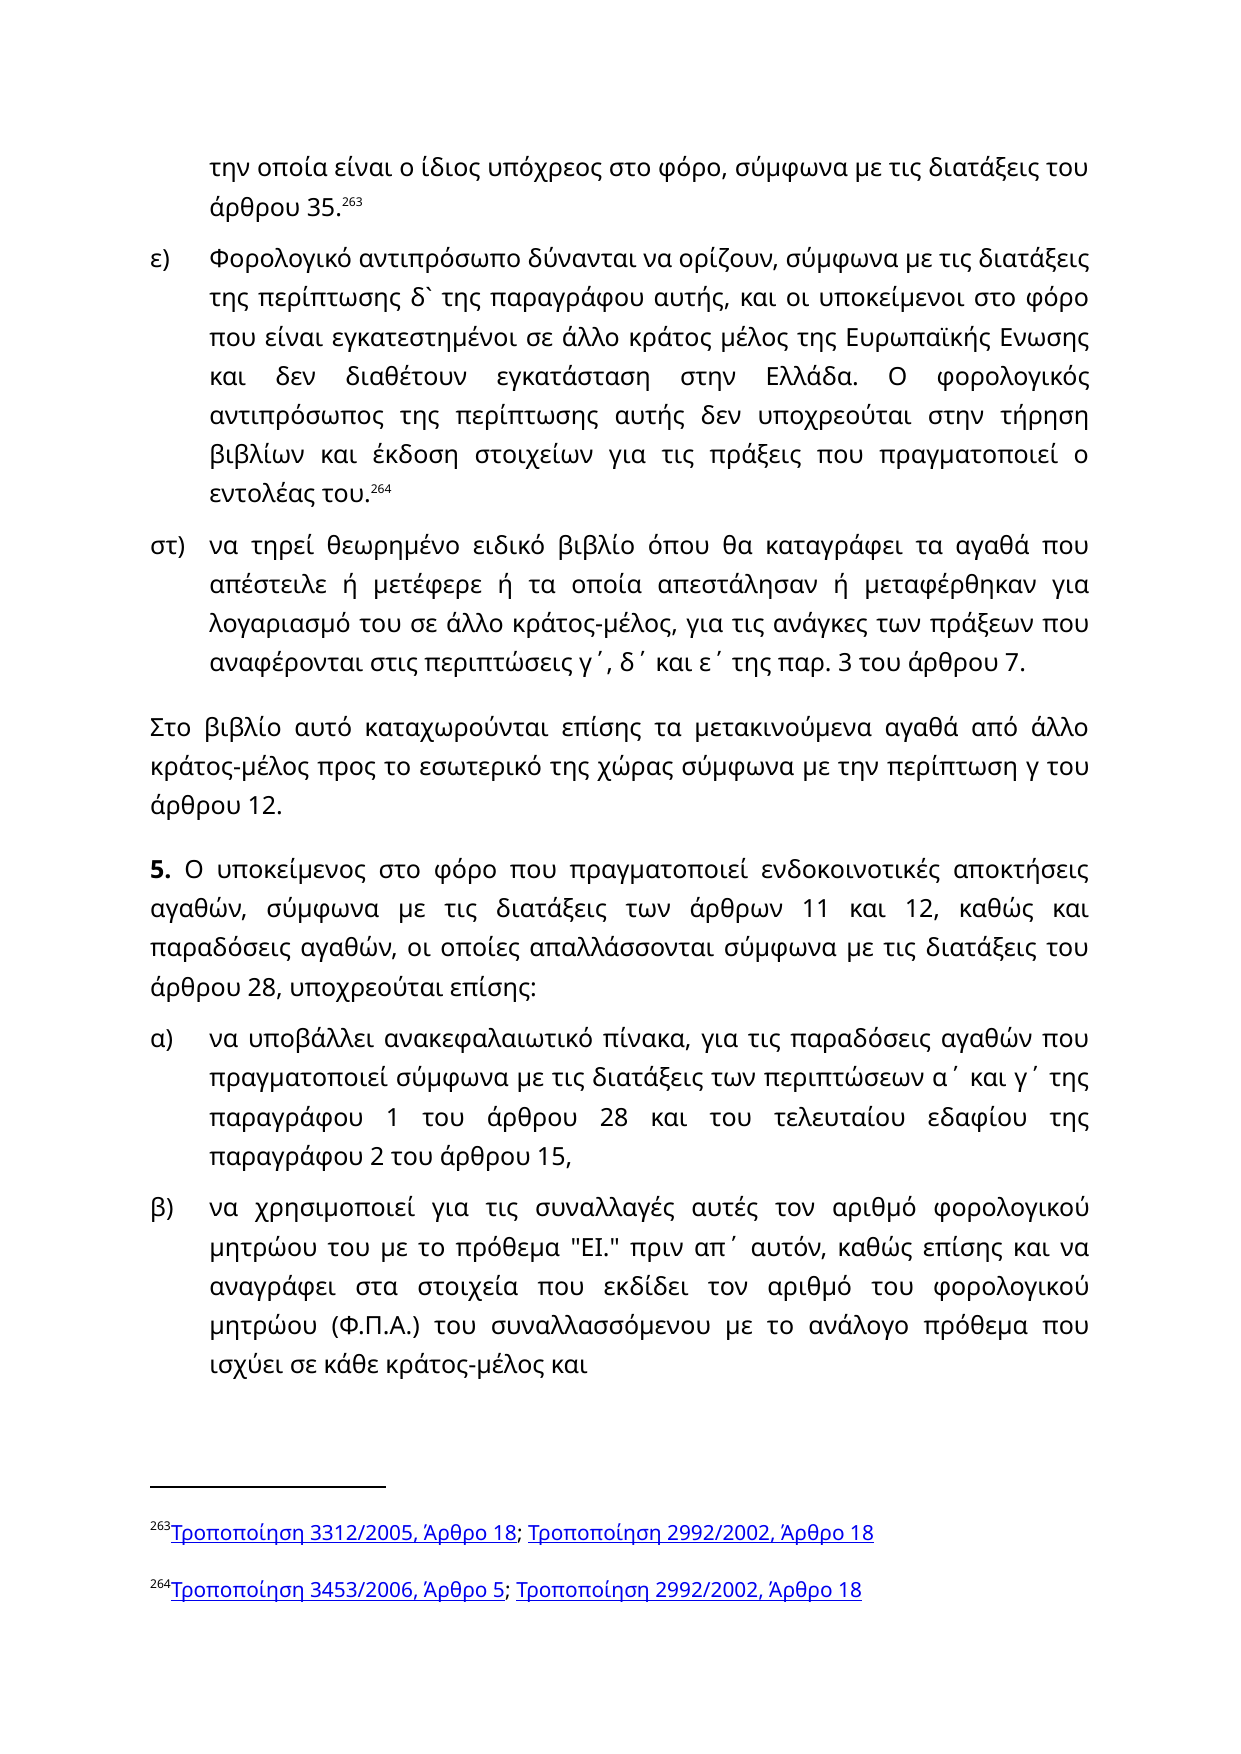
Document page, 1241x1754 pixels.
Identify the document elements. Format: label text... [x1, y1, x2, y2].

text Τροποποίηση 3453/2006, Άρθρο 5; Τροποποίηση 2992/2002, Άρθρο 18 [150, 1576, 1090, 1604]
list α) να υποβάλλει ανακεφαλαιωτικό πίνακα, για τις παραδόσεις αγαθών που πραγματοποιεί σύμφωνα με τις διατάξεις των περιπτώσεων α΄ και γ΄ της παραγράφου 1 του άρθρου 28 και του τελευταίου εδαφίου της παραγράφου 2 του άρθρου 15, [150, 1021, 1090, 1172]
list την οποία είναι ο ίδιος υπόχρεος στο φόρο, σύμφωνα με τις διατάξεις του άρθρου 35. [150, 150, 1090, 223]
text Στο βιβλίο αυτό καταχωρούνται επίσης τα μετακινούμενα αγαθά από άλλο κράτος-μέλος προς το εσωτερικό της χώρας σύμφωνα με την περίπτωση γ του άρθρου 12. [150, 709, 1090, 822]
list β) να χρησιμοποιεί για τις συναλλαγές αυτές τον αριθμό φορολογικού μητρώου του με το πρόθεμα "ΕΙ." πριν απ΄ αυτόν, καθώς επίσης και να αναγράφει στα στοιχεία που εκδίδει τον αριθμό του φορολογικού μητρώου (Φ.Π.Α.) του συναλλασσόμενου με το ανάλογο πρόθεμα που ισχύει σε κάθε κράτος-μέλος και [150, 1190, 1090, 1381]
list ε) Φορολογικό αντιπρόσωπο δύνανται να ορίζουν, σύμφωνα με τις διατάξεις της περίπτωσης δ` της παραγράφου αυτής, και οι υποκείμενοι στο φόρο που είναι εγκατεστημένοι σε άλλο κράτος μέλος της Ευρωπαϊκής Ενωσης και δεν διαθέτουν εγκατάσταση στην Ελλάδα. Ο φορολογικός αντιπρόσωπος της περίπτωσης αυτής δεν υποχρεούται στην τήρηση βιβλίων και έκδοση στοιχείων για τις πράξεις που πραγματοποιεί ο εντολέας του. [150, 241, 1090, 510]
list στ) να τηρεί θεωρημένο ειδικό βιβλίο όπου θα καταγράφει τα αγαθά που απέστειλε ή μετέφερε ή τα οποία απεστάλησαν ή μεταφέρθηκαν για λογαριασμό του σε άλλο κράτος-μέλος, για τις ανάγκες των πράξεων που αναφέρονται στις περιπτώσεις γ΄, δ΄ και ε΄ της παρ. 3 του άρθρου 7. [150, 527, 1090, 679]
text 5. Ο υποκείμενος στο φόρο που πραγματοποιεί ενδοκοινοτικές αποκτήσεις αγαθών, σύμφωνα με τις διατάξεις των άρθρων 11 και 12, καθώς και παραδόσεις αγαθών, οι οποίες απαλλάσσονται σύμφωνα με τις διατάξεις του άρθρου 28, υποχρεούται επίσης: [150, 852, 1090, 1003]
text Τροποποίηση 3312/2005, Άρθρο 18; Τροποποίηση 2992/2002, Άρθρο 18 [150, 1518, 1090, 1546]
